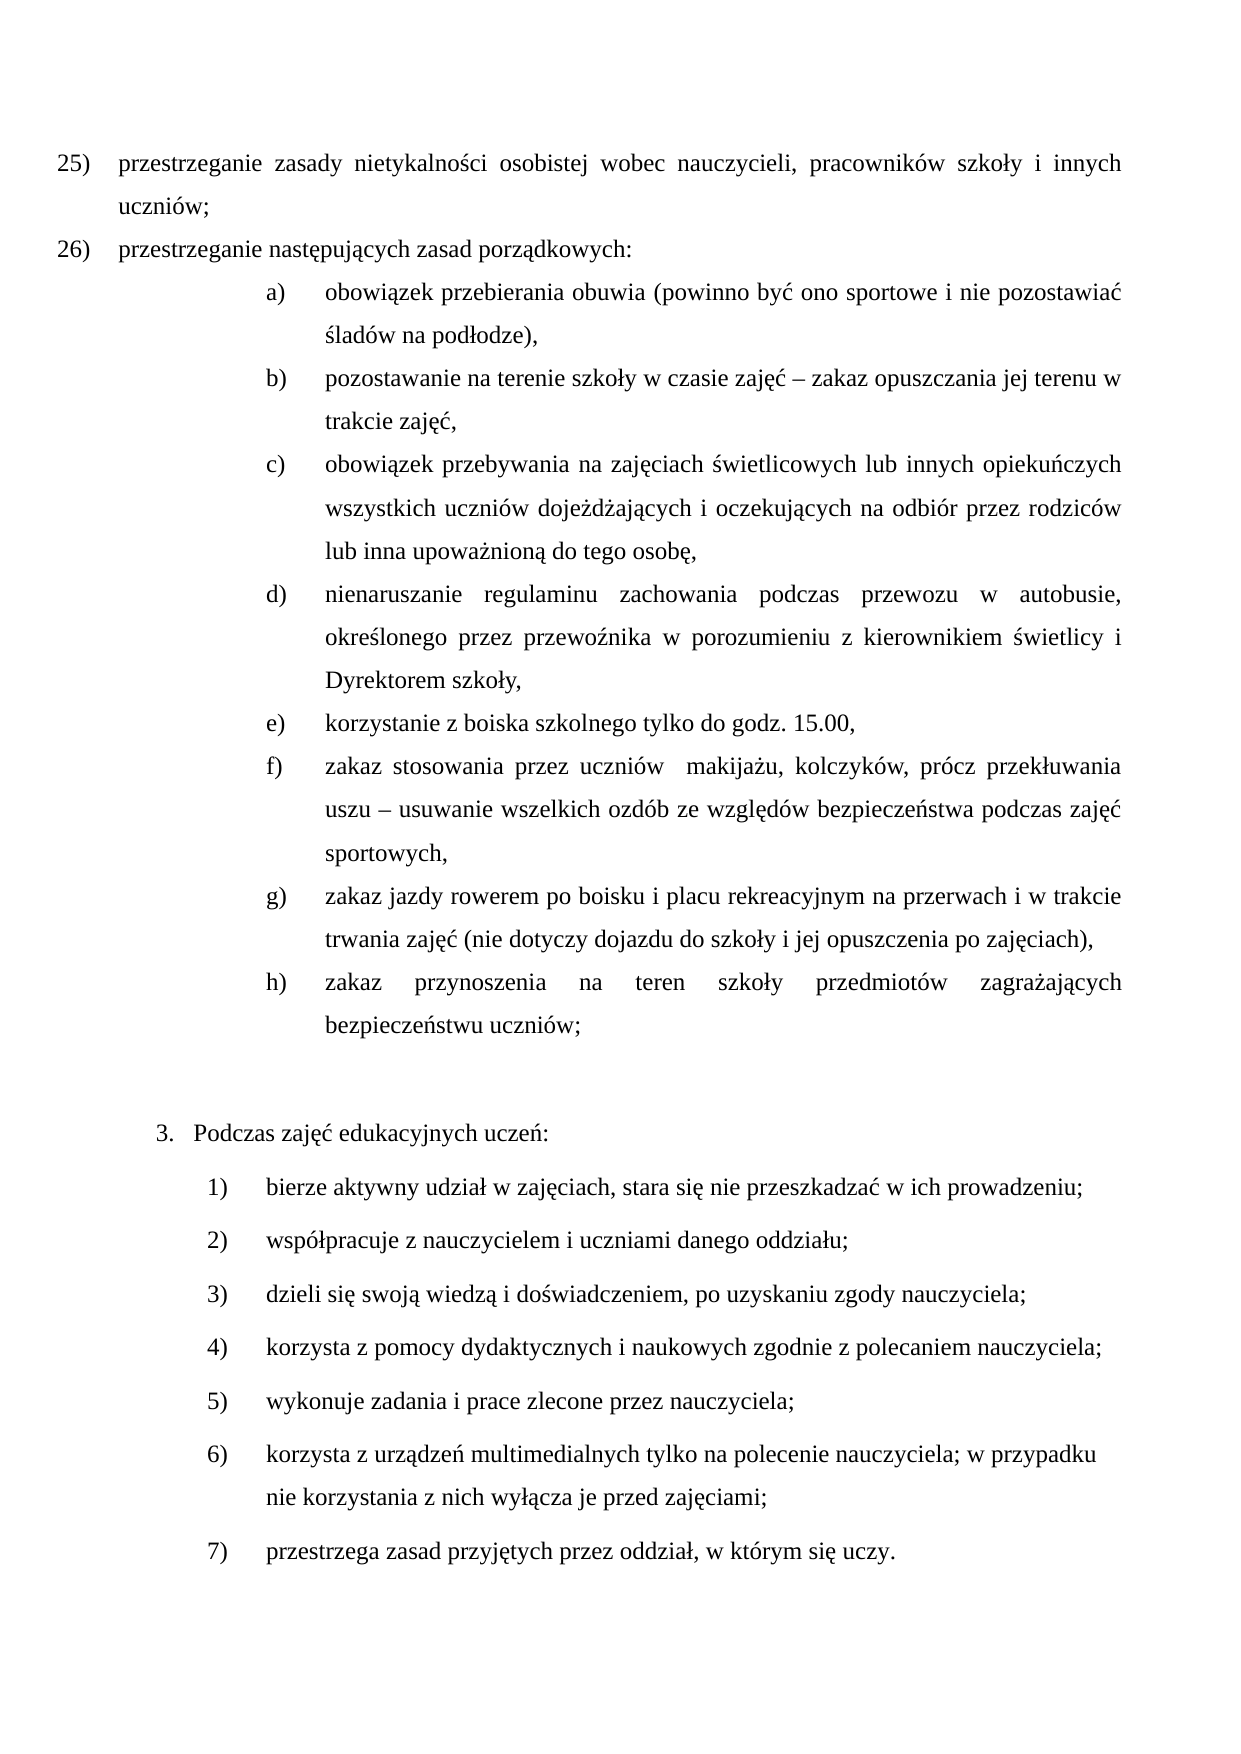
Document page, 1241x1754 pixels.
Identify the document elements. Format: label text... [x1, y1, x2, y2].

list nienaruszanie regulaminu zachowania podczas przewozu w autobusie, określonego przez przewoźnika w porozumieniu z kierownikiem świetlicy i Dyrektorem szkoły, [266, 579, 1122, 694]
list przestrzeganie zasady nietykalności osobistej wobec nauczycieli, pracowników szkoły i innych uczniów; [57, 148, 1122, 219]
list korzysta z pomocy dydaktycznych i naukowych zgodnie z polecaniem nauczyciela; [207, 1332, 1122, 1361]
list przestrzeganie następujących zasad porządkowych: [57, 234, 1122, 263]
list zakaz jazdy rowerem po boisku i placu rekreacyjnym na przerwach i w trakcie trwania zajęć (nie dotyczy dojazdu do szkoły i jej opuszczenia po zajęciach), [266, 881, 1122, 953]
list Podczas zajęć edukacyjnych uczeń: [156, 1118, 1122, 1147]
list współpracuje z nauczycielem i uczniami danego oddziału; [207, 1225, 1122, 1254]
list obowiązek przebywania na zajęciach świetlicowych lub innych opiekuńczych wszystkich uczniów dojeżdżających i oczekujących na odbiór przez rodziców lub inna upoważnioną do tego osobę, [266, 449, 1122, 564]
list przestrzega zasad przyjętych przez oddział, w którym się uczy. [207, 1536, 1122, 1565]
list wykonuje zadania i prace zlecone przez nauczyciela; [207, 1386, 1122, 1414]
list bierze aktywny udział w zajęciach, stara się nie przeszkadzać w ich prowadzeniu; [207, 1172, 1122, 1200]
list obowiązek przebierania obuwia (powinno być ono sportowe i nie pozostawiać śladów na podłodze), [266, 277, 1122, 349]
list korzystanie z boiska szkolnego tylko do godz. 15.00, [266, 708, 1122, 737]
list zakaz przynoszenia na teren szkoły przedmiotów zagrażających bezpieczeństwu uczniów; [266, 967, 1122, 1039]
list zakaz stosowania przez uczniów makijażu, kolczyków, prócz przekłuwania uszu – usuwanie wszelkich ozdób ze względów bezpieczeństwa podczas zajęć sportowych, [266, 751, 1122, 866]
list korzysta z urządzeń multimedialnych tylko na polecenie nauczyciela; w przypadku nie korzystania z nich wyłącza je przed zajęciami; [207, 1439, 1122, 1511]
list pozostawanie na terenie szkoły w czasie zajęć – zakaz opuszczania jej terenu w trakcie zajęć, [266, 363, 1122, 435]
list dzieli się swoją wiedzą i doświadczeniem, po uzyskaniu zgody nauczyciela; [207, 1279, 1122, 1307]
